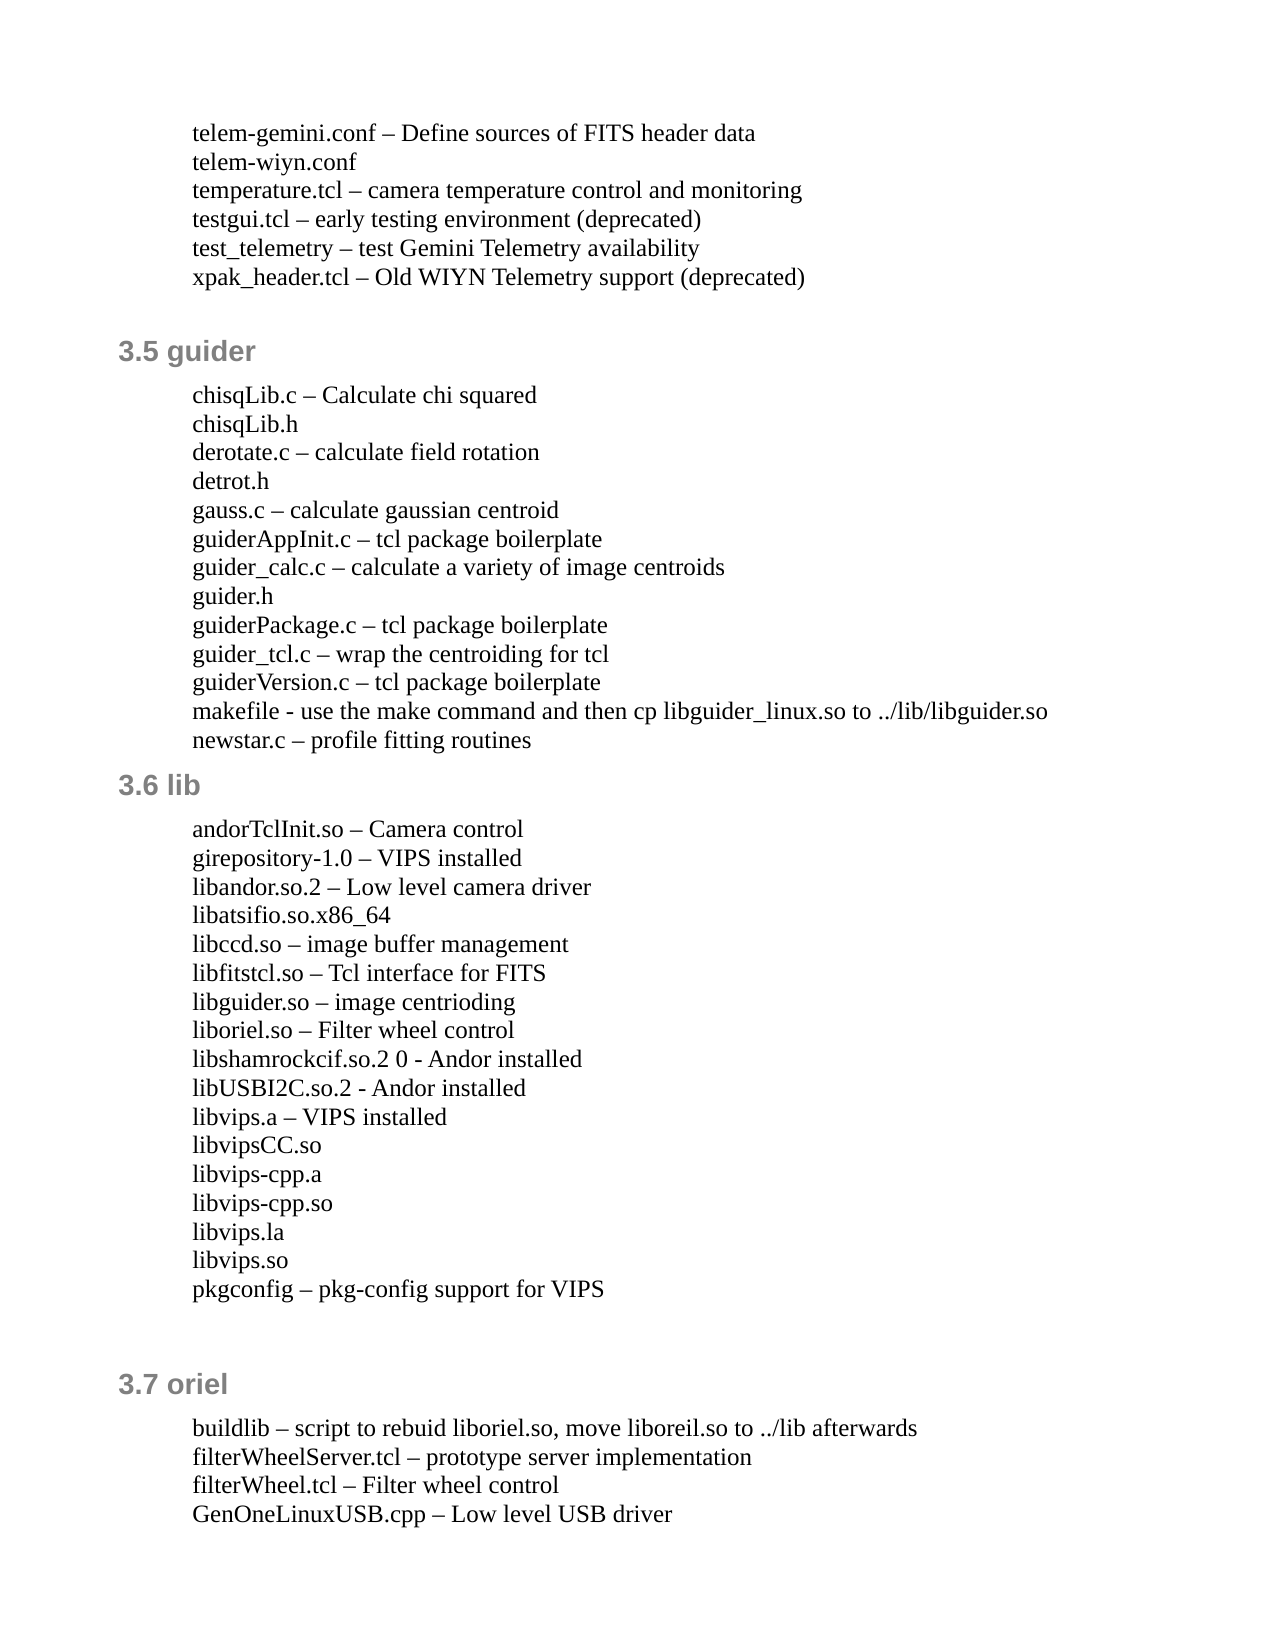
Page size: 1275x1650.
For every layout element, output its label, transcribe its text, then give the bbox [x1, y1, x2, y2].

text liboriel.so – Filter wheel control [118, 1016, 1157, 1044]
text xpak_header.tcl – Old WIYN Telemetry support (deprecated) [118, 262, 1157, 291]
text libvips.la [118, 1217, 1157, 1246]
text libvipsCC.so [118, 1131, 1157, 1159]
text libshamrockcif.so.2 0 - Andor installed [118, 1044, 1157, 1073]
text libatsifio.so.x86_64 [118, 901, 1157, 929]
text guiderAppInit.c – tcl package boilerplate [118, 524, 1157, 552]
text detrot.h [118, 466, 1157, 495]
text andorTclInit.so – Camera control [118, 814, 1157, 843]
text guider.h [118, 581, 1157, 610]
text buildlib – script to rebuid liboriel.so, move liboreil.so to ../lib afterwards [118, 1413, 1157, 1442]
text newstar.c – profile fitting routines [118, 725, 1157, 754]
text libUSBI2C.so.2 - Andor installed [118, 1073, 1157, 1102]
text test_telemetry – test Gemini Telemetry availability [118, 233, 1157, 262]
text girepository-1.0 – VIPS installed [118, 843, 1157, 872]
text libandor.so.2 – Low level camera driver [118, 872, 1157, 901]
text guiderVersion.c – tcl package boilerplate [118, 667, 1157, 696]
text filterWheel.tcl – Filter wheel control [118, 1470, 1157, 1499]
text gauss.c – calculate gaussian centroid [118, 495, 1157, 524]
text libguider.so – image centrioding [118, 987, 1157, 1016]
text pkgconfig – pkg-config support for VIPS [118, 1274, 1157, 1303]
text chisqLib.c – Calculate chi squared [118, 380, 1157, 409]
text chisqLib.h [118, 409, 1157, 437]
text guider_calc.c – calculate a variety of image centroids [118, 552, 1157, 581]
text libvips.a – VIPS installed [118, 1102, 1157, 1131]
text temperature.tcl – camera temperature control and monitoring [118, 176, 1157, 204]
text makefile - use the make command and then cp libguider_linux.so to ../lib/libguider.so [118, 696, 1157, 725]
text libccd.so – image buffer management [118, 929, 1157, 958]
text libfitstcl.so – Tcl interface for FITS [118, 958, 1157, 987]
text guider_tcl.c – wrap the centroiding for tcl [118, 639, 1157, 667]
text telem-gemini.conf – Define sources of FITS header data [118, 118, 1157, 147]
text filterWheelServer.tcl – prototype server implementation [118, 1442, 1157, 1470]
text libvips-cpp.so [118, 1188, 1157, 1217]
subtitle 3.6 lib [118, 768, 1157, 802]
text derotate.c – calculate field rotation [118, 437, 1157, 466]
subtitle 3.5 guider [118, 334, 1157, 367]
text telem-wiyn.conf [118, 147, 1157, 176]
text libvips.so [118, 1246, 1157, 1274]
text GenOneLinuxUSB.cpp – Low level USB driver [118, 1499, 1157, 1528]
text guiderPackage.c – tcl package boilerplate [118, 610, 1157, 639]
text libvips-cpp.a [118, 1159, 1157, 1188]
text testgui.tcl – early testing environment (deprecated) [118, 204, 1157, 233]
subtitle 3.7 oriel [118, 1367, 1157, 1400]
